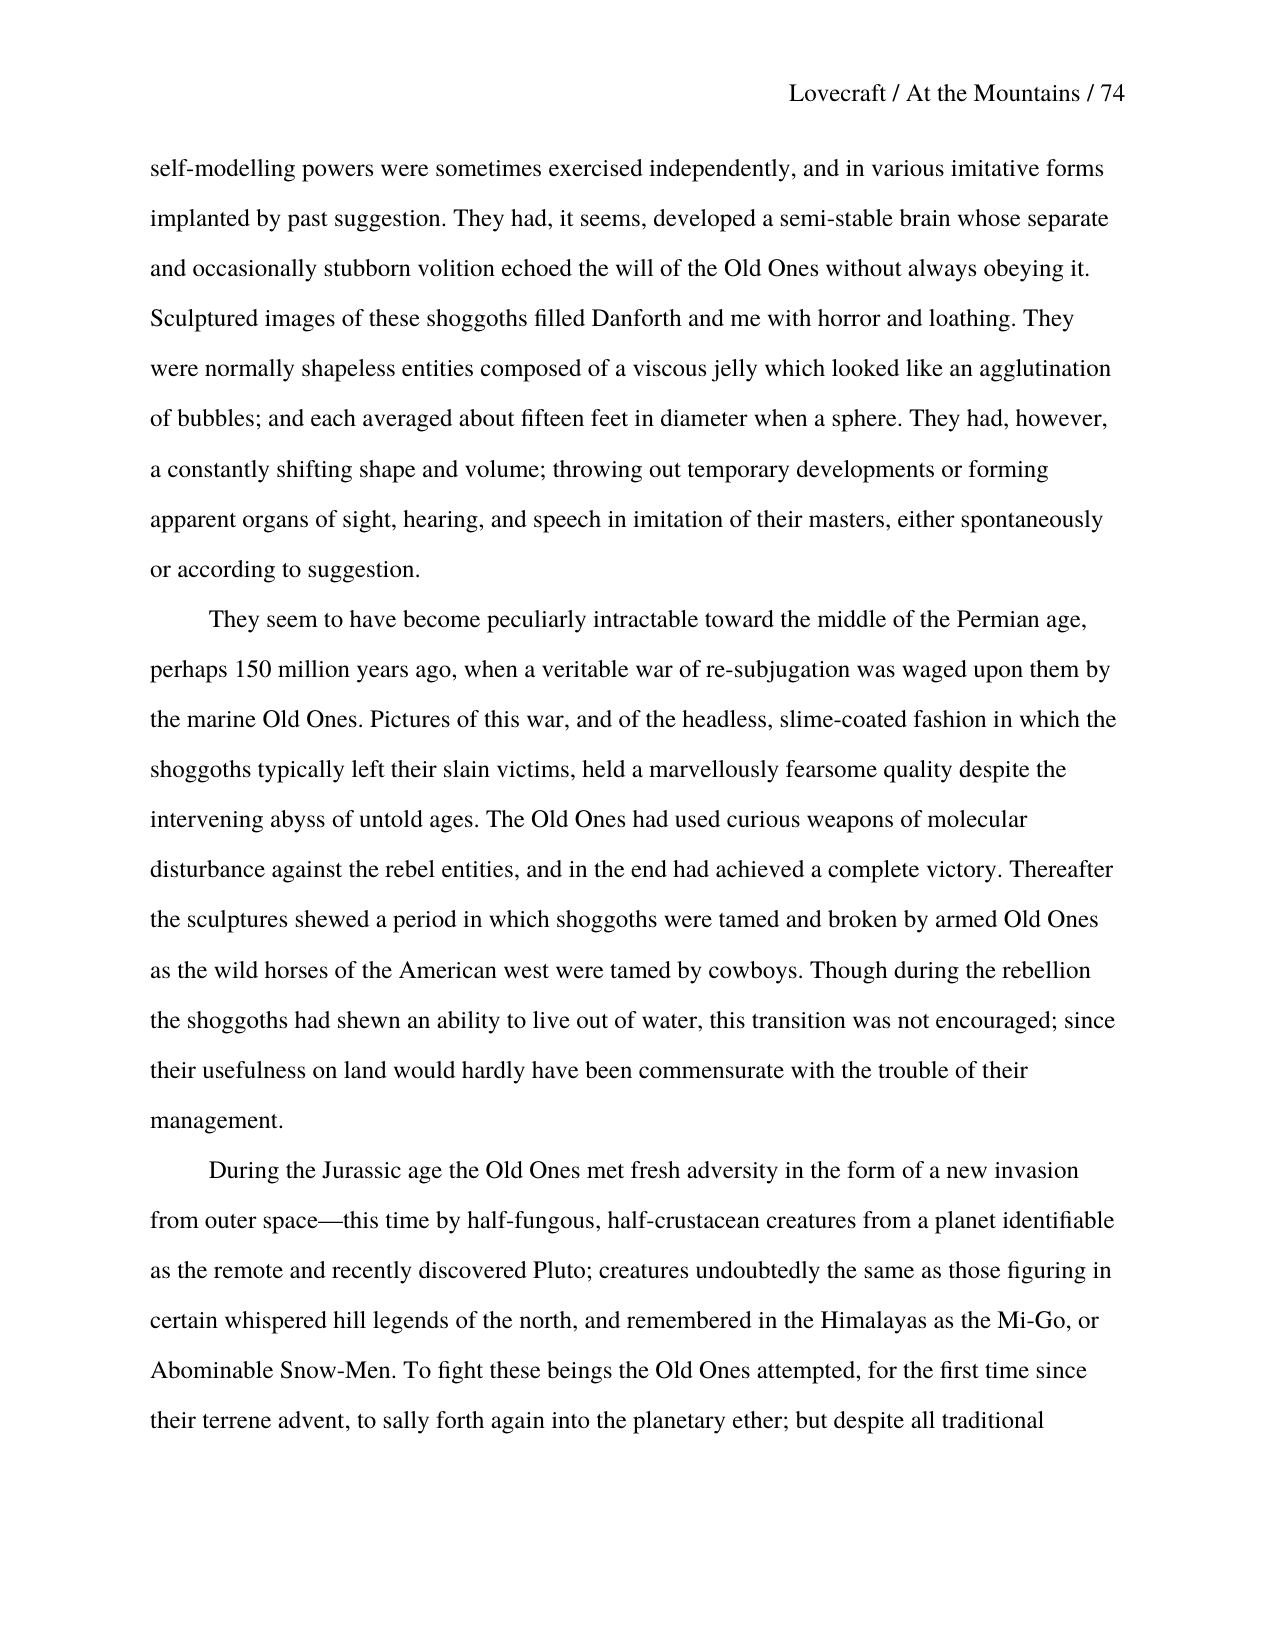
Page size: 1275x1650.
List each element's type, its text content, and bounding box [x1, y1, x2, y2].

text During the Jurassic age the Old Ones met fresh adversity in the form of a new invasion from outer space—this time by half-fungous, half-crustacean creatures from a planet identifiable as the remote and recently discovered Pluto; creatures undoubtedly the same as those figuring in certain whispered hill legends of the north, and remembered in the Himalayas as the Mi-Go, or Abominable Snow-Men. To fight these beings the Old Ones attempted, for the first time since their terrene advent, to sally forth again into the planetary ether; but despite all traditional [150, 1152, 1125, 1436]
text They seem to have become peculiarly intractable toward the middle of the Permian age, perhaps 150 million years ago, when a veritable war of re-subjugation was waged upon them by the marine Old Ones. Pictures of this war, and of the headless, slime-coated fashion in which the shoggoths typically left their slain victims, held a marvellously fearsome quality despite the intervening abyss of untold ages. The Old Ones had used curious weapons of molecular disturbance against the rebel entities, and in the end had achieved a complete victory. Thereafter the sculptures shewed a period in which shoggoths were tamed and broken by armed Old Ones as the wild horses of the American west were tamed by cowboys. Though during the rebellion the shoggoths had shewn an ability to live out of water, this transition was not encouraged; since their usefulness on land would hardly have been commensurate with the trouble of their management. [150, 601, 1125, 1135]
text self-modelling powers were sometimes exercised independently, and in various imitative forms implanted by past suggestion. They had, it seems, developed a semi-stable brain whose separate and occasionally stubborn volition echoed the will of the Old Ones without always obeying it. Sculptured images of these shoggoths filled Danforth and me with horror and loathing. They were normally shapeless entities composed of a viscous jelly which looked like an agglutination of bubbles; and each averaged about fifteen feet in diameter when a sphere. They had, however, a constantly shifting shape and volume; throwing out temporary developments or forming apparent organs of sight, hearing, and speech in imitation of their masters, either spontaneously or according to suggestion. [150, 150, 1125, 584]
